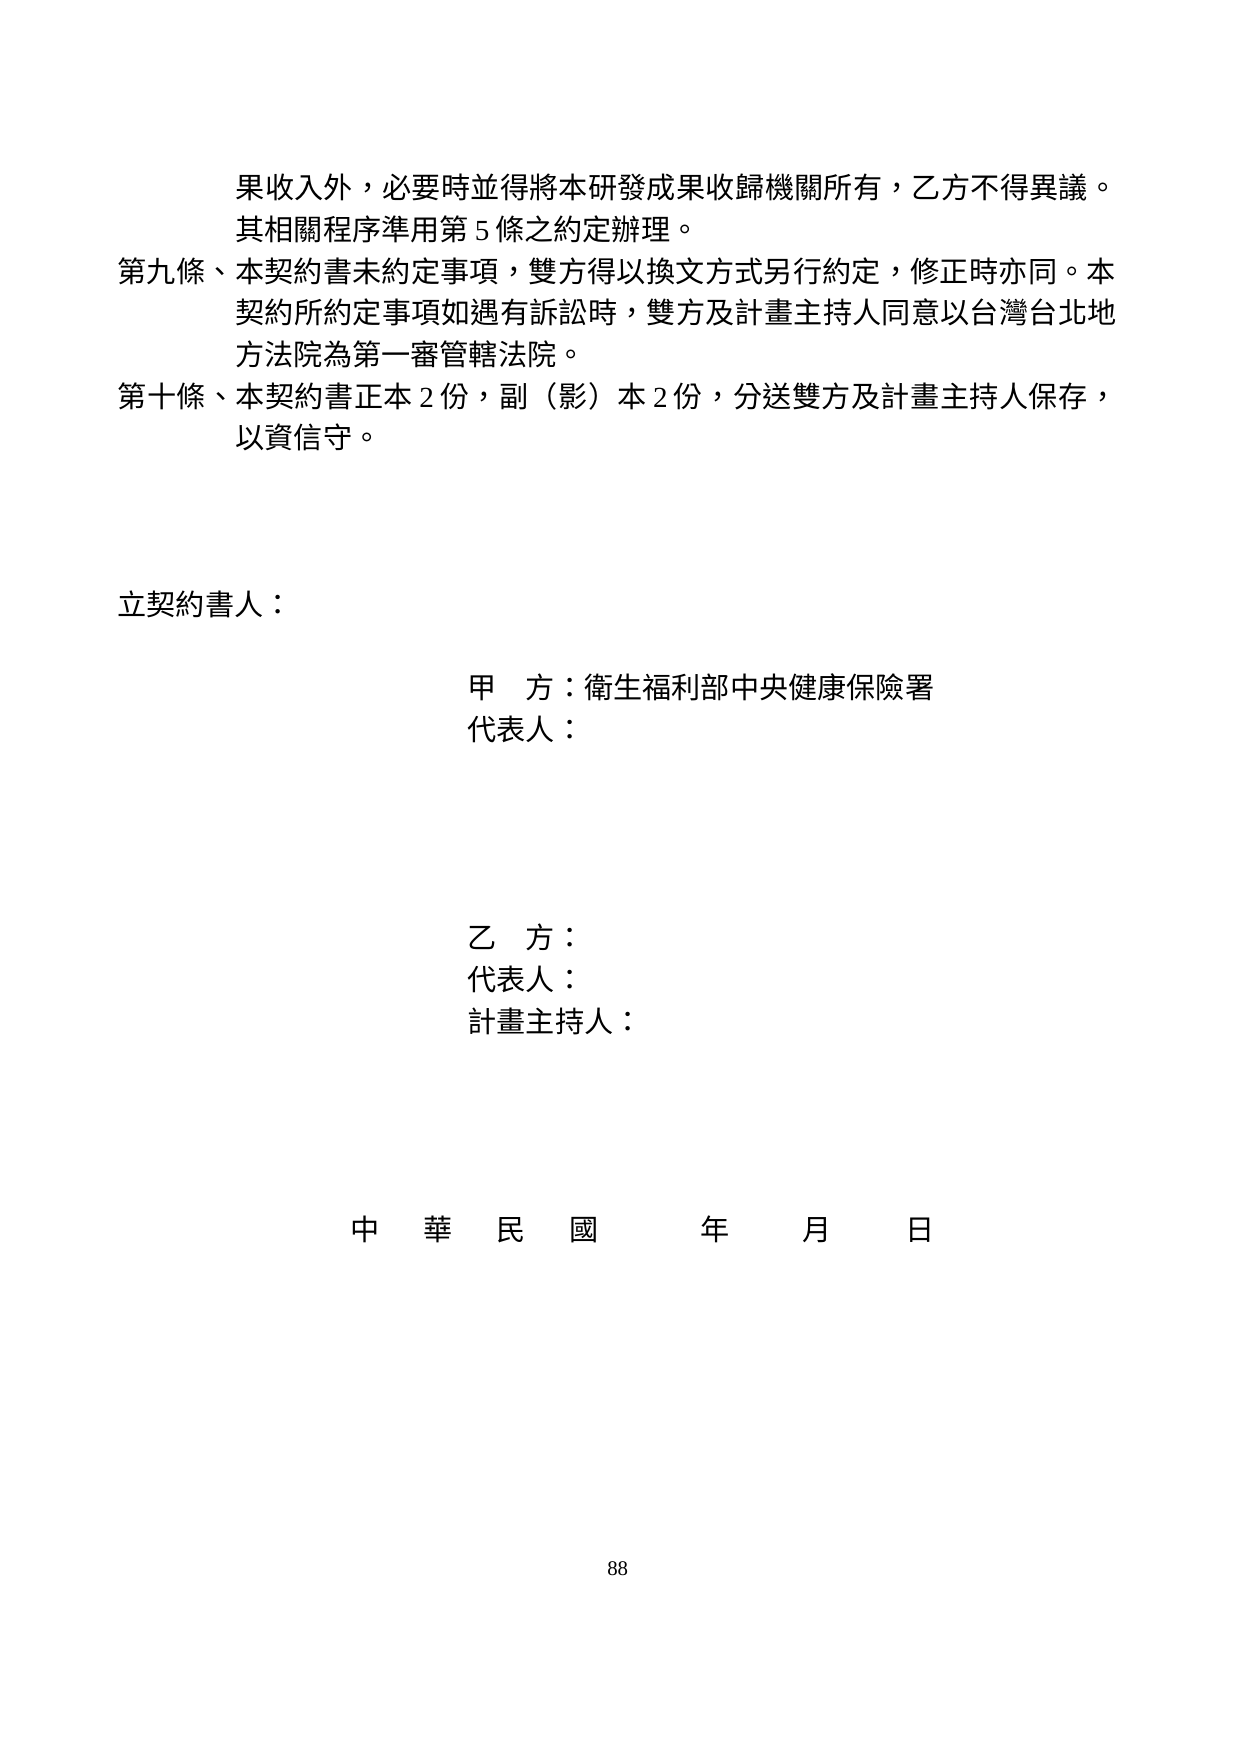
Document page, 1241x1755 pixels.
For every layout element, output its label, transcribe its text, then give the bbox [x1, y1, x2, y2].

text 果收入外，必要時並得將本研發成果收歸機關所有，乙方不得異議。其相關程序準用第5條之約定辦理。 [117, 166, 1117, 249]
text 甲 方：衛生福利部中央健康保險署 [467, 666, 1117, 707]
text 計畫主持人： [117, 999, 1117, 1041]
text 代表人： [467, 707, 1117, 749]
text 第九條、本契約書未約定事項，雙方得以換文方式另行約定，修正時亦同。本契約所約定事項如遇有訴訟時，雙方及計畫主持人同意以台灣台北地方法院為第一審管轄法院。 [117, 249, 1117, 374]
text 立契約書人： [117, 582, 1117, 624]
text 中 華 民 國 年 月 日 [117, 1207, 1117, 1249]
text 代表人： [467, 957, 1117, 999]
text 乙 方： [467, 916, 1117, 957]
text 第十條、本契約書正本2份，副（影）本2份，分送雙方及計畫主持人保存，以資信守。 [117, 374, 1117, 457]
